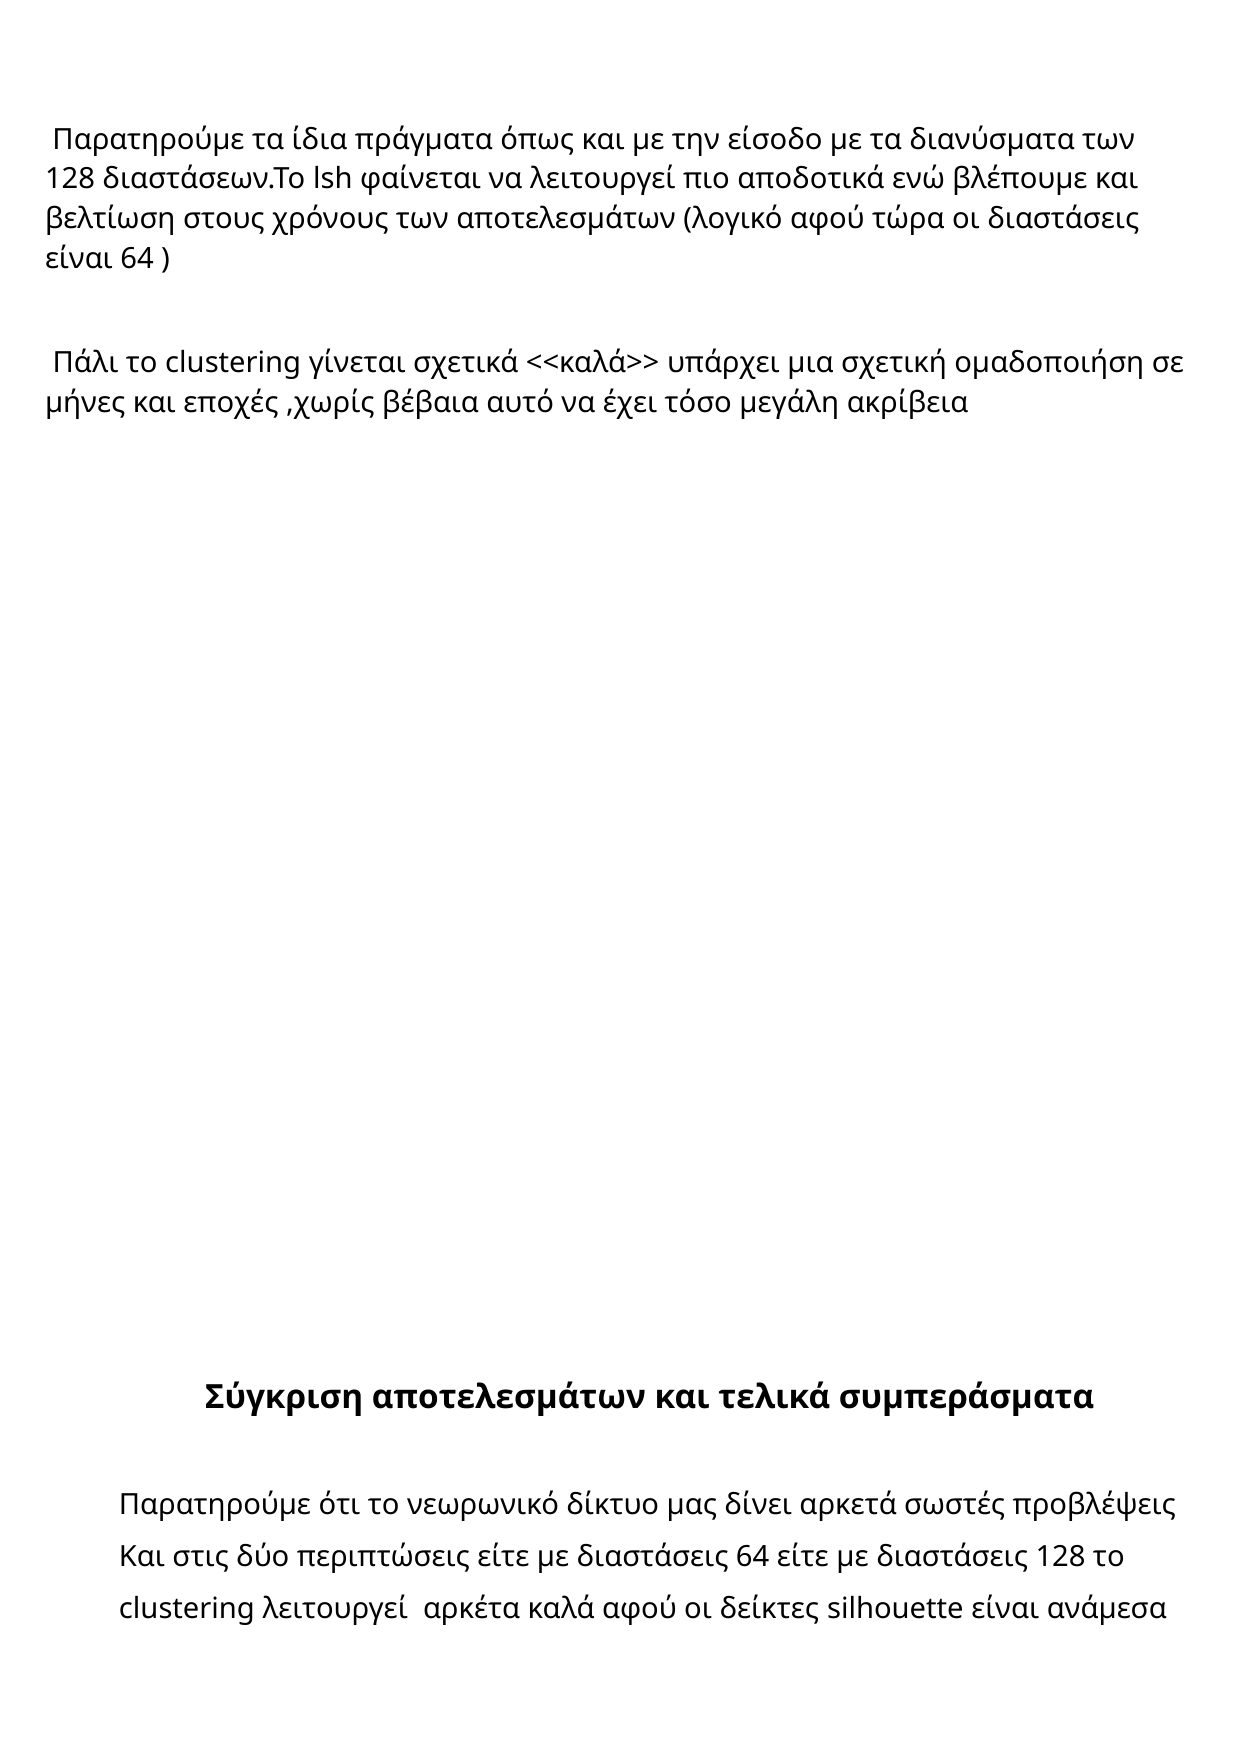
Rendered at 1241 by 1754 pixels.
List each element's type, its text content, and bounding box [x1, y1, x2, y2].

text Πάλι το clustering γίνεται σχετικά <<καλά>> υπάρχει μια σχετική ομαδοποιήση σε μήνες και εποχές ,χωρίς βέβαια αυτό να έχει τόσο μεγάλη ακρίβεια [45, 342, 1189, 421]
text Παρατηρούμε τα ίδια πράγματα όπως και με την είσοδο με τα διανύσματα των 128 διαστάσεων.Το lsh φαίνεται να λειτουργεί πιο αποδοτικά ενώ βλέπουμε και βελτίωση στους χρόνους των αποτελεσμάτων (λογικό αφού τώρα οι διαστάσεις είναι 64 ) [45, 118, 1189, 277]
text Σύγκριση αποτελεσμάτων και τελικά συμπεράσματα [45, 1373, 1189, 1418]
text Παρατηρούμε ότι το νεωρωνικό δίκτυο μας δίνει αρκετά σωστές προβλέψεις [45, 1483, 1189, 1523]
text clustering λειτουργεί αρκέτα καλά αφού οι δείκτες silhouette είναι ανάμεσα [45, 1587, 1189, 1627]
text Και στις δύο περιπτώσεις είτε με διαστάσεις 64 είτε με διαστάσεις 128 το [45, 1535, 1189, 1575]
